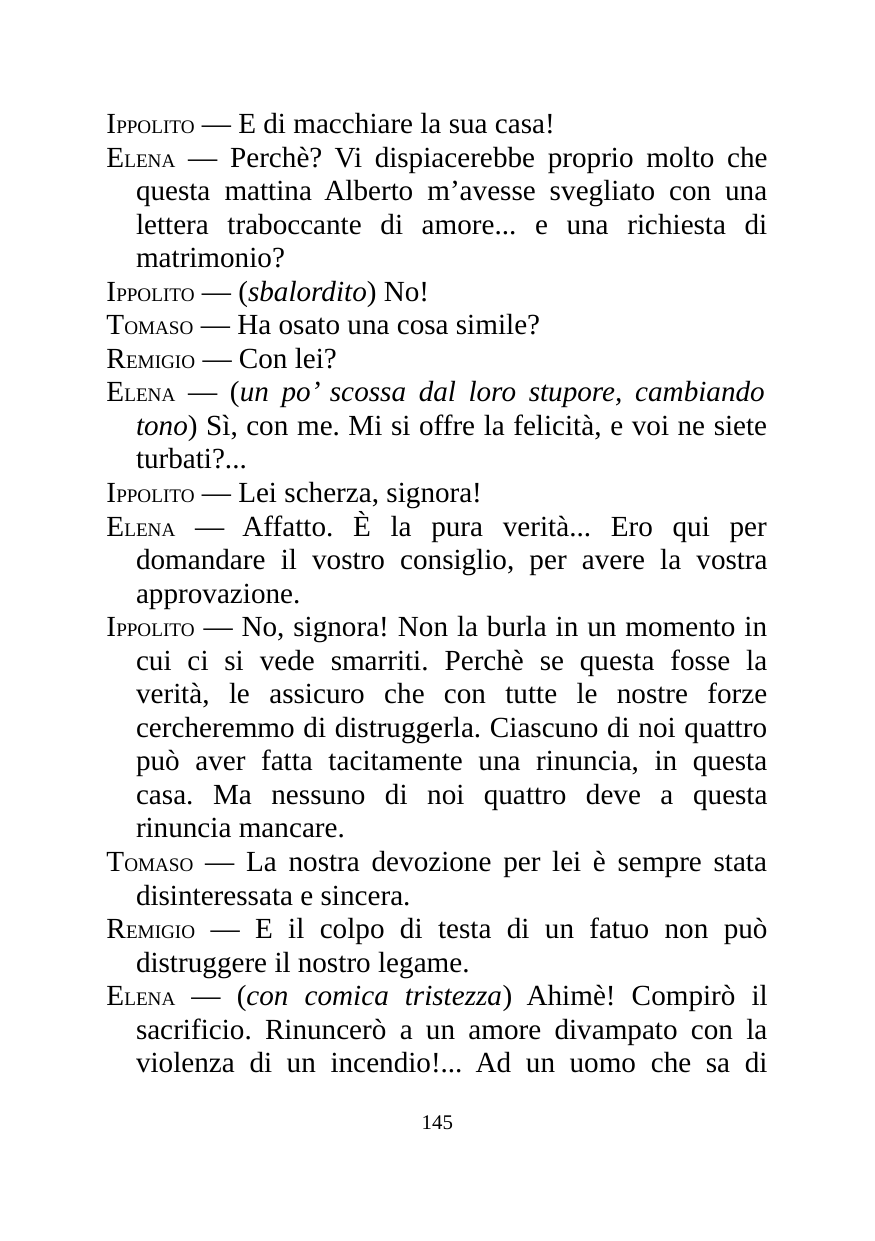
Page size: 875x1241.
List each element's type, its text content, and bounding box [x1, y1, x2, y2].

text Elena — Perchè? Vi dispiacerebbe proprio molto che questa mattina Alberto m’avesse svegliato con una lettera traboccante di amore... e una richiesta di matrimonio? [106, 140, 768, 274]
text Remigio — E il colpo di testa di un fatuo non può distruggere il nostro legame. [106, 911, 768, 978]
text Ippolito — (sbalordito) No! [106, 274, 768, 307]
text Ippolito — Lei scherza, signora! [106, 475, 768, 509]
text Elena — (con comica tristezza) Ahimè! Compirò il sacrificio. Rinuncerò a un amore divampato con la violenza di un incendio!... Ad un uomo che sa di [106, 978, 768, 1079]
text Tomaso — Ha osato una cosa simile? [106, 307, 768, 341]
text Ippolito — No, signora! Non la burla in un momento in cui ci si vede smarriti. Perchè se questa fosse la verità, le assicuro che con tutte le nostre forze cercheremmo di distruggerla. Ciascuno di noi quattro può aver fatta tacitamente una rinuncia, in questa casa. Ma nessuno di noi quattro deve a questa rinuncia mancare. [106, 609, 768, 844]
text Remigio — Con lei? [106, 341, 768, 374]
text Elena — (un po’ scossa dal loro stupore, cambiando tono) Sì, con me. Mi si offre la felicità, e voi ne siete turbati?... [106, 374, 768, 475]
text Elena — Affatto. È la pura verità... Ero qui per domandare il vostro consiglio, per avere la vostra approvazione. [106, 509, 768, 609]
text Ippolito — E di macchiare la sua casa! [106, 106, 768, 140]
text Tomaso — La nostra devozione per lei è sempre stata disinteressata e sincera. [106, 844, 768, 911]
